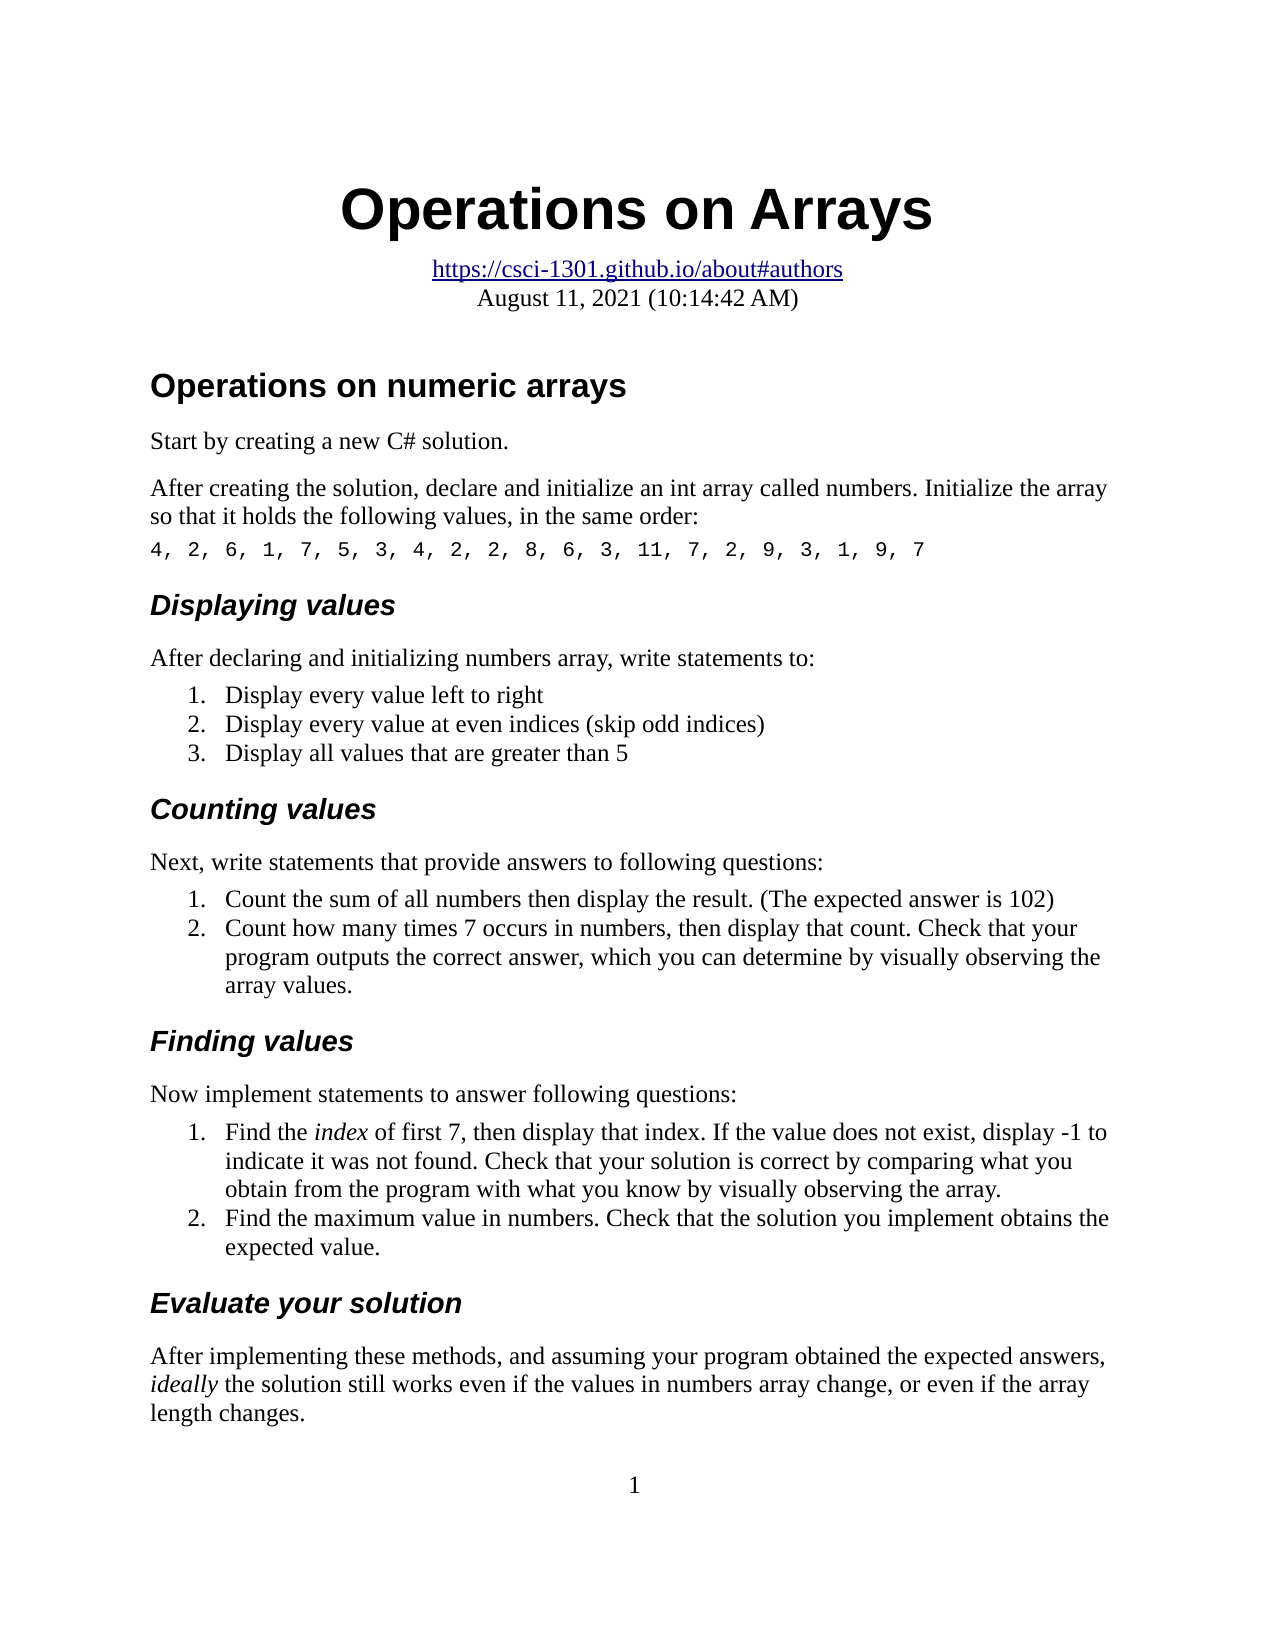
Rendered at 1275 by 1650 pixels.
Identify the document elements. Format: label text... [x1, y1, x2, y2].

text After implementing these methods, and assuming your program obtained the expected answers, ideally the solution still works even if the values in numbers array change, or even if the array length changes. [150, 1341, 1125, 1427]
list Display every value left to right [187, 680, 1125, 709]
subtitle Counting values [150, 792, 1125, 825]
list Count the sum of all numbers then display the result. (The expected answer is 102) [187, 884, 1125, 913]
text After creating the solution, declare and initialize an int array called numbers. Initialize the array so that it holds the following values, in the same order: [150, 473, 1125, 530]
list Display all values that are greater than 5 [187, 738, 1125, 767]
text Start by creating a new C# solution. [150, 426, 1125, 455]
list Display every value at even indices (skip odd indices) [187, 709, 1125, 738]
text Next, write statements that provide answers to following questions: [150, 847, 1125, 875]
text Now implement statements to answer following questions: [150, 1079, 1125, 1108]
list Count how many times 7 occurs in numbers, then display that count. Check that your program outputs the correct answer, which you can determine by visually observing the array values. [187, 913, 1125, 999]
subtitle Displaying values [150, 588, 1125, 621]
subtitle Operations on numeric arrays [150, 366, 1125, 404]
text August 11, 2021 (10:14:42 AM) [150, 283, 1125, 312]
text After declaring and initializing numbers array, write statements to: [150, 643, 1125, 671]
subtitle Finding values [150, 1024, 1125, 1058]
text https://csci-1301.github.io/about#authors [150, 254, 1125, 283]
list Find the index of first 7, then display that index. If the value does not exist, display -1 to indicate it was not found. Check that your solution is correct by comparing what you obtain from the program with what you know by visually observing the array. [187, 1117, 1125, 1203]
list Find the maximum value in numbers. Check that the solution you implement obtains the expected value. [187, 1203, 1125, 1261]
subtitle Evaluate your solution [150, 1286, 1125, 1319]
title Operations on Arrays [150, 175, 1125, 242]
text 4, 2, 6, 1, 7, 5, 3, 4, 2, 2, 8, 6, 3, 11, 7, 2, 9, 3, 1, 9, 7 [150, 539, 1125, 563]
